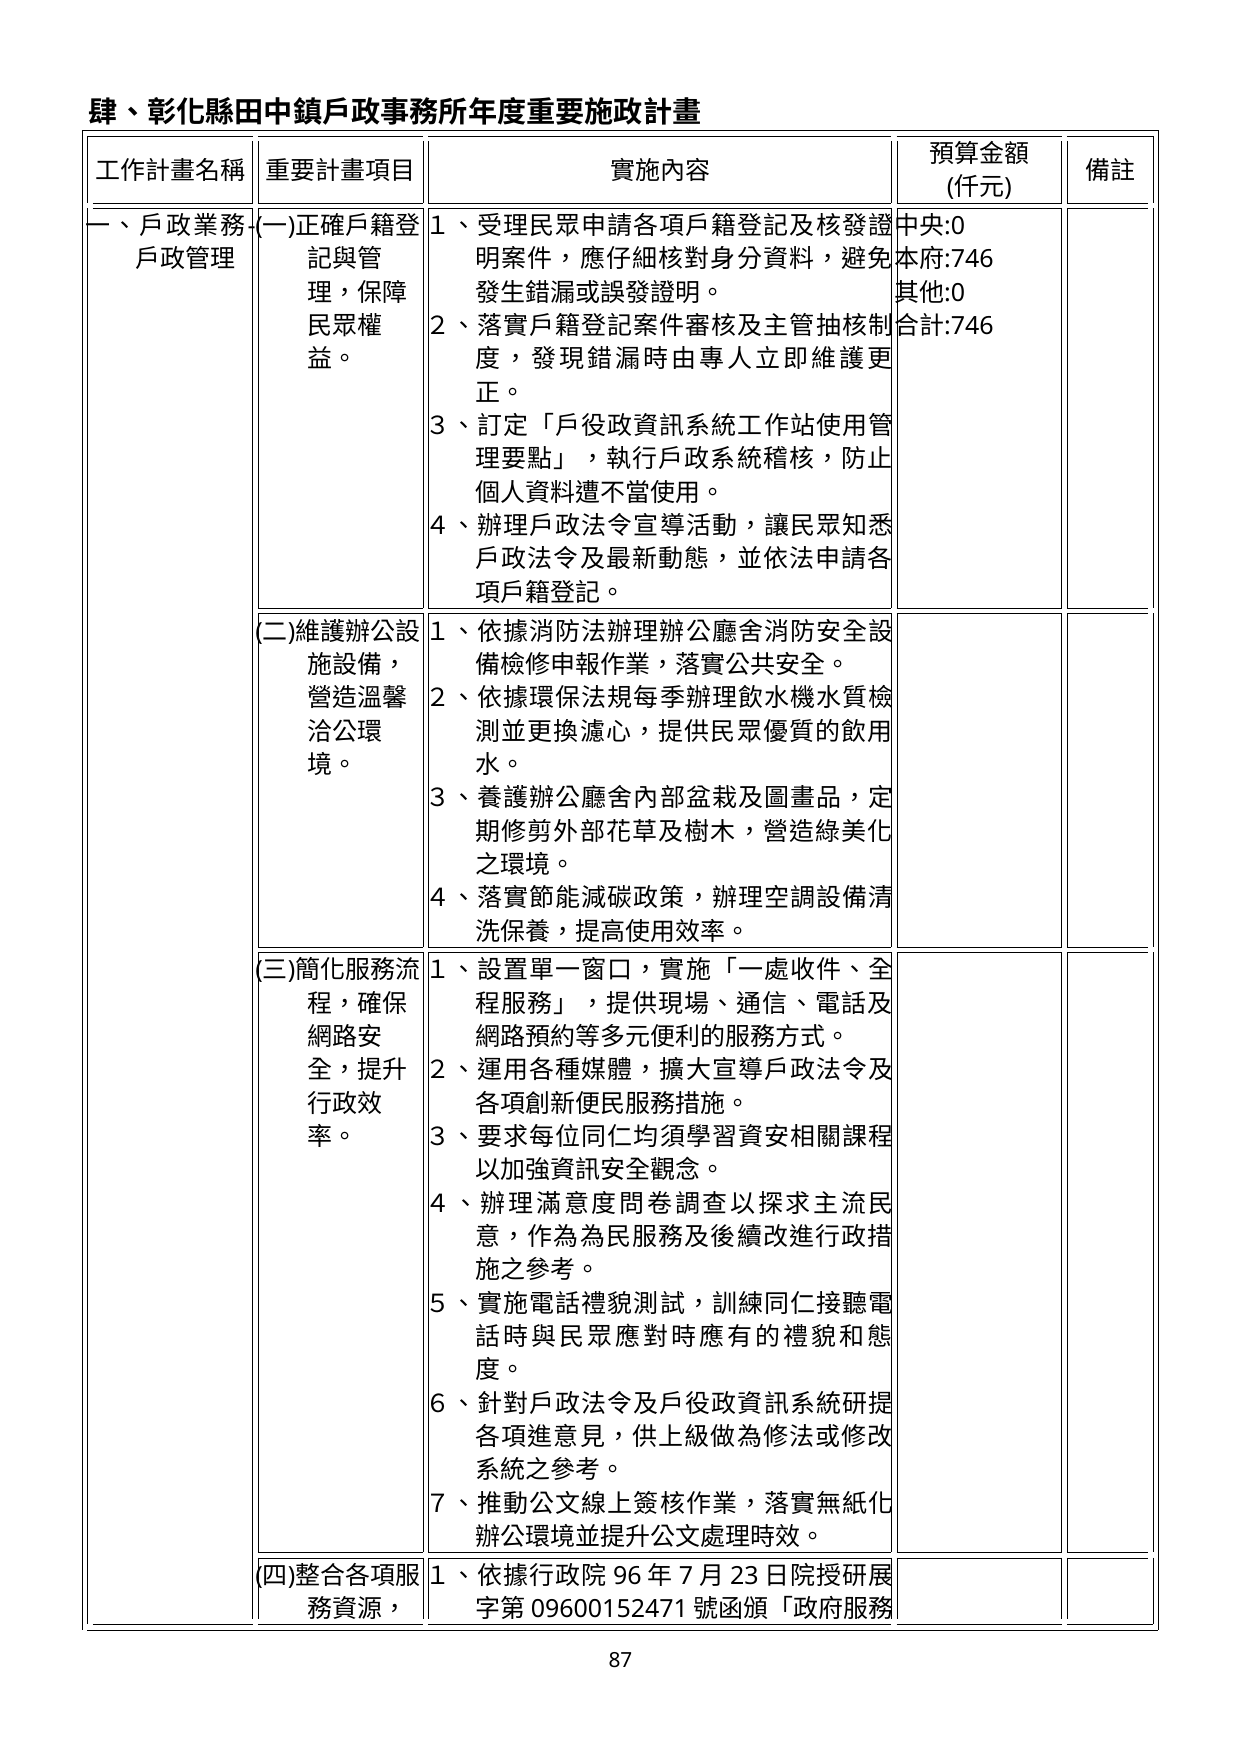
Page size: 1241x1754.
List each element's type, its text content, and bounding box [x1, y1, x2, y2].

table_cell [898, 614, 1061, 947]
table_cell 中央:0 本府:746 其他:0 合計:746 [894, 203, 1064, 608]
table_header 備註 [1064, 131, 1156, 202]
table_cell (四)整合各項服務資源， [255, 1552, 425, 1624]
table_cell [894, 1552, 1064, 1624]
table_cell １、設置單一窗口，實施「一處收件、全程服務」，提供現場、通信、電話及網路預約等多元便利的服務方式。 ２、運用各種媒體，擴大宣導戶政法令及各項創新便民服務措施。 ３、要求每位同仁均須學習資安相關課程以加強資訊安全觀念。 ４、辦理滿意度問卷調查以探求主流民意，作為為民服務及後續改進行政措施之參考。 ５、實施電話禮貌測試，訓練同仁接聽電話時與民眾應對時應有的禮貌和態度。 ６、針對戶政法令及戶役政資訊系統研提各項進意見，供上級做為修法或修改系統之參考。 ７、推動公文線上簽核作業，落實無紙化辦公環境並提升公文處理時效。 [425, 947, 894, 1552]
table_cell (三)簡化服務流程，確保網路安全，提升行政效率。 [255, 947, 425, 1552]
table_header 實施內容 [425, 131, 894, 202]
table_cell １、受理民眾申請各項戶籍登記及核發證明案件，應仔細核對身分資料，避免發生錯漏或誤發證明。 ２、落實戶籍登記案件審核及主管抽核制度，發現錯漏時由專人立即維護更正。 ３、訂定「戶役政資訊系統工作站使用管理要點」，執行戶政系統稽核，防止個人資料遭不當使用。 ４、辦理戶政法令宣導活動，讓民眾知悉戶政法令及最新動態，並依法申請各項戶籍登記。 [425, 203, 894, 608]
table_cell (二)維護辦公設施設備，營造溫馨洽公環境。 [255, 608, 425, 947]
table_header 預算金額 (仟元) [894, 131, 1064, 202]
table_cell [1064, 947, 1156, 1552]
table_cell １、依據消防法辦理辦公廳舍消防安全設備檢修申報作業，落實公共安全。 ２、依據環保法規每季辦理飲水機水質檢測並更換濾心，提供民眾優質的飲用水。 ３、養護辦公廳舍內部盆栽及圖畫品，定期修剪外部花草及樹木，營造綠美化之環境。 ４、落實節能減碳政策，辦理空調設備清洗保養，提高使用效率。 [425, 608, 894, 947]
table_cell [894, 947, 1064, 1552]
table_cell [1064, 203, 1156, 608]
table_cell 一、戶政業務-戶政管理 [85, 203, 255, 1624]
table_cell １、依據行政院96年7月23日院授研展字第09600152471號函頒「政府服務 [425, 1552, 894, 1624]
table_header 工作計畫名稱 [85, 131, 255, 202]
table_cell (一)正確戶籍登記與管理，保障民眾權益。 [255, 203, 425, 608]
table_cell [898, 953, 1061, 1552]
table_header 重要計畫項目 [255, 131, 425, 202]
table_cell [1064, 1552, 1156, 1624]
text 肆、彰化縣田中鎮戶政事務所年度重要施政計畫 [89, 89, 1152, 130]
table_cell [1064, 608, 1156, 947]
table_cell [894, 608, 1064, 947]
